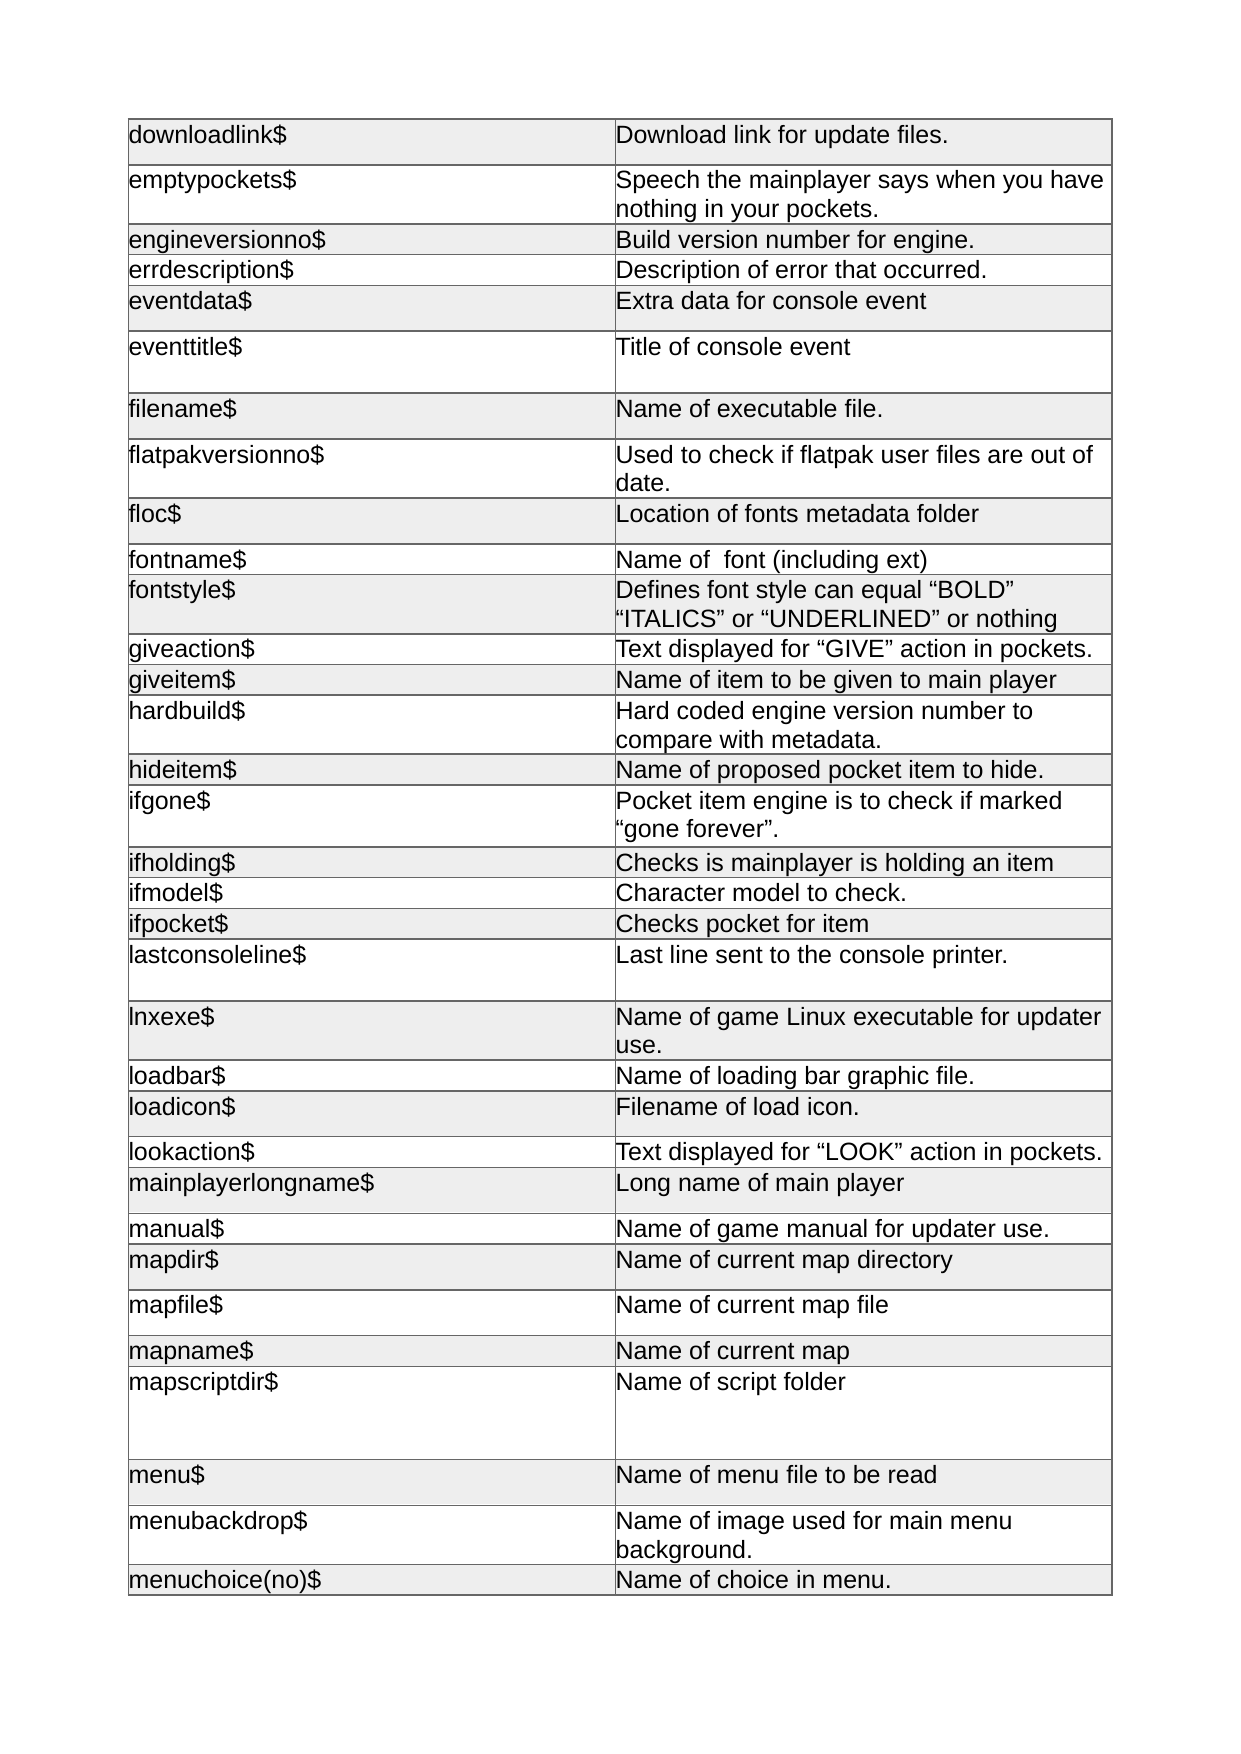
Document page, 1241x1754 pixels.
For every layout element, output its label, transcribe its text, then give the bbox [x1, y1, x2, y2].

table_cell Name of current map [616, 1336, 1111, 1366]
table_cell Used to check if flatpak user files are out of date. [616, 440, 1111, 497]
table_cell Name of proposed pocket item to hide. [616, 755, 1111, 784]
table_cell manual$ [129, 1214, 615, 1243]
table_cell Name of current map file [616, 1291, 1111, 1335]
table_cell fontstyle$ [129, 575, 615, 633]
table_cell Pocket item engine is to check if marked “gone forever”. [616, 786, 1111, 846]
table_cell lnxexe$ [129, 1002, 615, 1059]
table_cell ifpocket$ [129, 909, 615, 938]
table_cell Defines font style can equal “BOLD” “ITALICS” or “UNDERLINED” or nothing [616, 575, 1111, 633]
table_cell floc$ [129, 499, 615, 543]
table_cell eventtitle$ [129, 332, 615, 392]
table_cell Character model to check. [616, 878, 1111, 907]
table_cell Description of error that occurred. [616, 255, 1111, 284]
table_cell fontname$ [129, 545, 615, 574]
table_cell emptypockets$ [129, 166, 615, 223]
table_cell Text displayed for “LOOK” action in pockets. [616, 1137, 1111, 1167]
table_cell Hard coded engine version number to compare with metadata. [616, 696, 1111, 753]
table_cell Name of executable file. [616, 394, 1111, 438]
table_cell Name of script folder [616, 1367, 1111, 1459]
table_cell mainplayerlongname$ [129, 1168, 615, 1212]
table_cell ifholding$ [129, 848, 615, 877]
table_cell ifmodel$ [129, 878, 615, 907]
table_cell hardbuild$ [129, 696, 615, 753]
table_cell mapdir$ [129, 1245, 615, 1289]
table_cell Build version number for engine. [616, 225, 1111, 254]
table_cell Name of item to be given to main player [616, 665, 1111, 694]
table_cell menuchoice(no)$ [129, 1565, 615, 1594]
table_cell mapfile$ [129, 1291, 615, 1335]
table_cell Last line sent to the console printer. [616, 940, 1111, 1000]
table_cell giveitem$ [129, 665, 615, 694]
table_cell errdescription$ [129, 255, 615, 284]
table_cell menu$ [129, 1460, 615, 1504]
table_cell engineversionno$ [129, 225, 615, 254]
table_cell Checks pocket for item [616, 909, 1111, 938]
table_cell Name of choice in menu. [616, 1565, 1111, 1594]
table_cell Name of game Linux executable for updater use. [616, 1002, 1111, 1059]
table_cell ifgone$ [129, 786, 615, 846]
table_cell downloadlink$ [129, 120, 615, 164]
table_cell menubackdrop$ [129, 1506, 615, 1564]
table_cell Name of game manual for updater use. [616, 1214, 1111, 1243]
table_cell hideitem$ [129, 755, 615, 784]
table_cell Name of font (including ext) [616, 545, 1111, 574]
table_cell mapscriptdir$ [129, 1367, 615, 1459]
table_cell mapname$ [129, 1336, 615, 1366]
table_cell Name of current map directory [616, 1245, 1111, 1289]
table_cell Location of fonts metadata folder [616, 499, 1111, 543]
table_cell eventdata$ [129, 286, 615, 330]
table_cell Title of console event [616, 332, 1111, 392]
table_cell Text displayed for “GIVE” action in pockets. [616, 635, 1111, 663]
table_cell lastconsoleline$ [129, 940, 615, 1000]
table_cell Name of image used for main menu background. [616, 1506, 1111, 1564]
table_cell Download link for update files. [616, 120, 1111, 164]
table_cell filename$ [129, 394, 615, 438]
table_cell Filename of load icon. [616, 1092, 1111, 1136]
table_cell Name of loading bar graphic file. [616, 1061, 1111, 1090]
table_cell Checks is mainplayer is holding an item [616, 848, 1111, 877]
table_cell lookaction$ [129, 1137, 615, 1167]
table_cell Extra data for console event [616, 286, 1111, 330]
table_cell Name of menu file to be read [616, 1460, 1111, 1504]
table_cell Long name of main player [616, 1168, 1111, 1212]
table_cell giveaction$ [129, 635, 615, 663]
table_cell loadicon$ [129, 1092, 615, 1136]
table_cell Speech the mainplayer says when you have nothing in your pockets. [616, 166, 1111, 223]
table_cell flatpakversionno$ [129, 440, 615, 497]
table_cell loadbar$ [129, 1061, 615, 1090]
